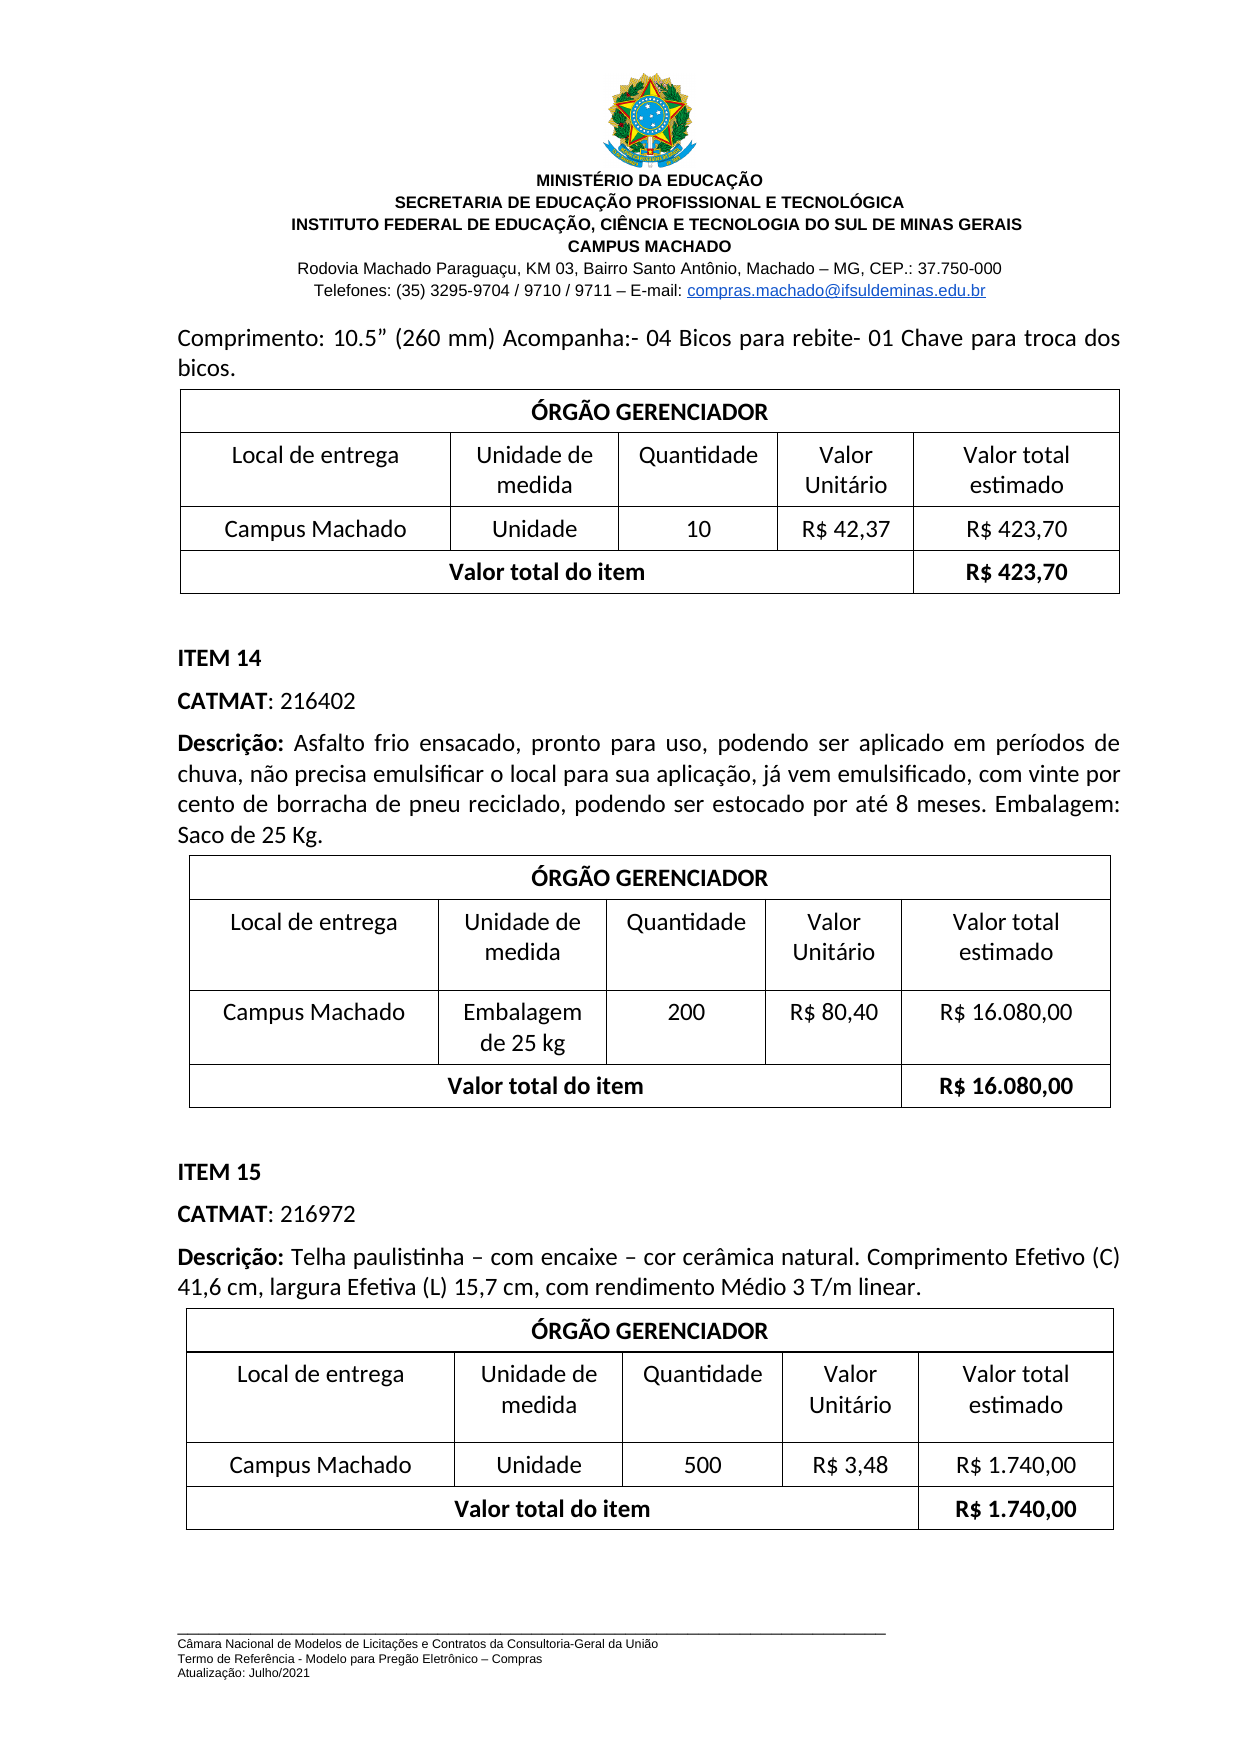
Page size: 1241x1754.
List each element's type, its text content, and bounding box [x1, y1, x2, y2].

table_cell Valor total do item [187, 1487, 918, 1529]
table_cell R$ 3,48 [783, 1443, 918, 1486]
table_cell Unidade [451, 507, 618, 549]
table_header ÓRGÃO GERENCIADOR [187, 1309, 1113, 1351]
table_cell Unidade de medida [439, 900, 606, 989]
table_cell Quantidade [619, 433, 777, 506]
table_cell Quantidade [607, 900, 765, 989]
table_cell Valor total do item [181, 551, 913, 593]
text CATMAT: 216402 [177, 685, 1122, 715]
table_header ÓRGÃO GERENCIADOR [190, 856, 1110, 899]
table_cell R$ 42,37 [778, 507, 913, 549]
table_cell Campus Machado [190, 991, 438, 1063]
table_cell Local de entrega [190, 900, 438, 989]
table_cell Unidade [455, 1443, 622, 1486]
table_cell R$ 16.080,00 [902, 1065, 1110, 1107]
text CATMAT: 216972 [177, 1199, 1122, 1229]
table_cell R$ 1.740,00 [919, 1443, 1113, 1486]
text ITEM 14 [177, 642, 1122, 673]
table_cell Quantidade [623, 1353, 782, 1442]
table_cell R$ 423,70 [914, 551, 1119, 593]
table_cell Campus Machado [187, 1443, 454, 1486]
picture [603, 73, 697, 168]
table_cell Valor Unitário [783, 1353, 918, 1442]
table_cell Valor total estimado [919, 1353, 1113, 1442]
table_cell Local de entrega [187, 1353, 454, 1442]
table_cell Valor total estimado [902, 900, 1110, 989]
table_cell R$ 1.740,00 [919, 1487, 1113, 1529]
table_cell Local de entrega [181, 433, 450, 506]
table_cell 500 [623, 1443, 782, 1486]
picture [669, 149, 680, 155]
text ITEM 15 [177, 1156, 1122, 1187]
table_cell R$ 16.080,00 [902, 991, 1110, 1063]
table_cell Embalagem de 25 kg [439, 991, 606, 1063]
table_cell R$ 80,40 [766, 991, 901, 1063]
table_header ÓRGÃO GERENCIADOR [181, 390, 1119, 432]
text Descrição: Telha paulistinha – com encaixe – cor cerâmica natural. Comprimento Efetivo (C) 41,6 cm, largura Efetiva (L) 15,7 cm, com rendimento Médio 3 T/m linear. [177, 1241, 1122, 1302]
table_cell Unidade de medida [455, 1353, 622, 1442]
table_cell 10 [619, 507, 777, 549]
text Comprimento: 10.5” (260 mm) Acompanha:- 04 Bicos para rebite- 01 Chave para troca dos bicos. [177, 322, 1122, 383]
table_cell Unidade de medida [451, 433, 618, 506]
table_cell 200 [607, 991, 765, 1063]
table_cell R$ 423,70 [914, 507, 1119, 549]
table_cell Valor Unitário [778, 433, 913, 506]
table_cell Valor total estimado [914, 433, 1119, 506]
table_cell Valor total do item [190, 1065, 901, 1107]
picture [643, 163, 658, 168]
table_cell Valor Unitário [766, 900, 901, 989]
text Descrição: Asfalto frio ensacado, pronto para uso, podendo ser aplicado em períodos de chuva, não precisa emulsificar o local para sua aplicação, já vem emulsificado, com vinte por cento de borracha de pneu reciclado, podendo ser estocado por até 8 meses. Embalagem: Saco de 25 Kg. [177, 727, 1122, 849]
table_cell Campus Machado [181, 507, 450, 549]
